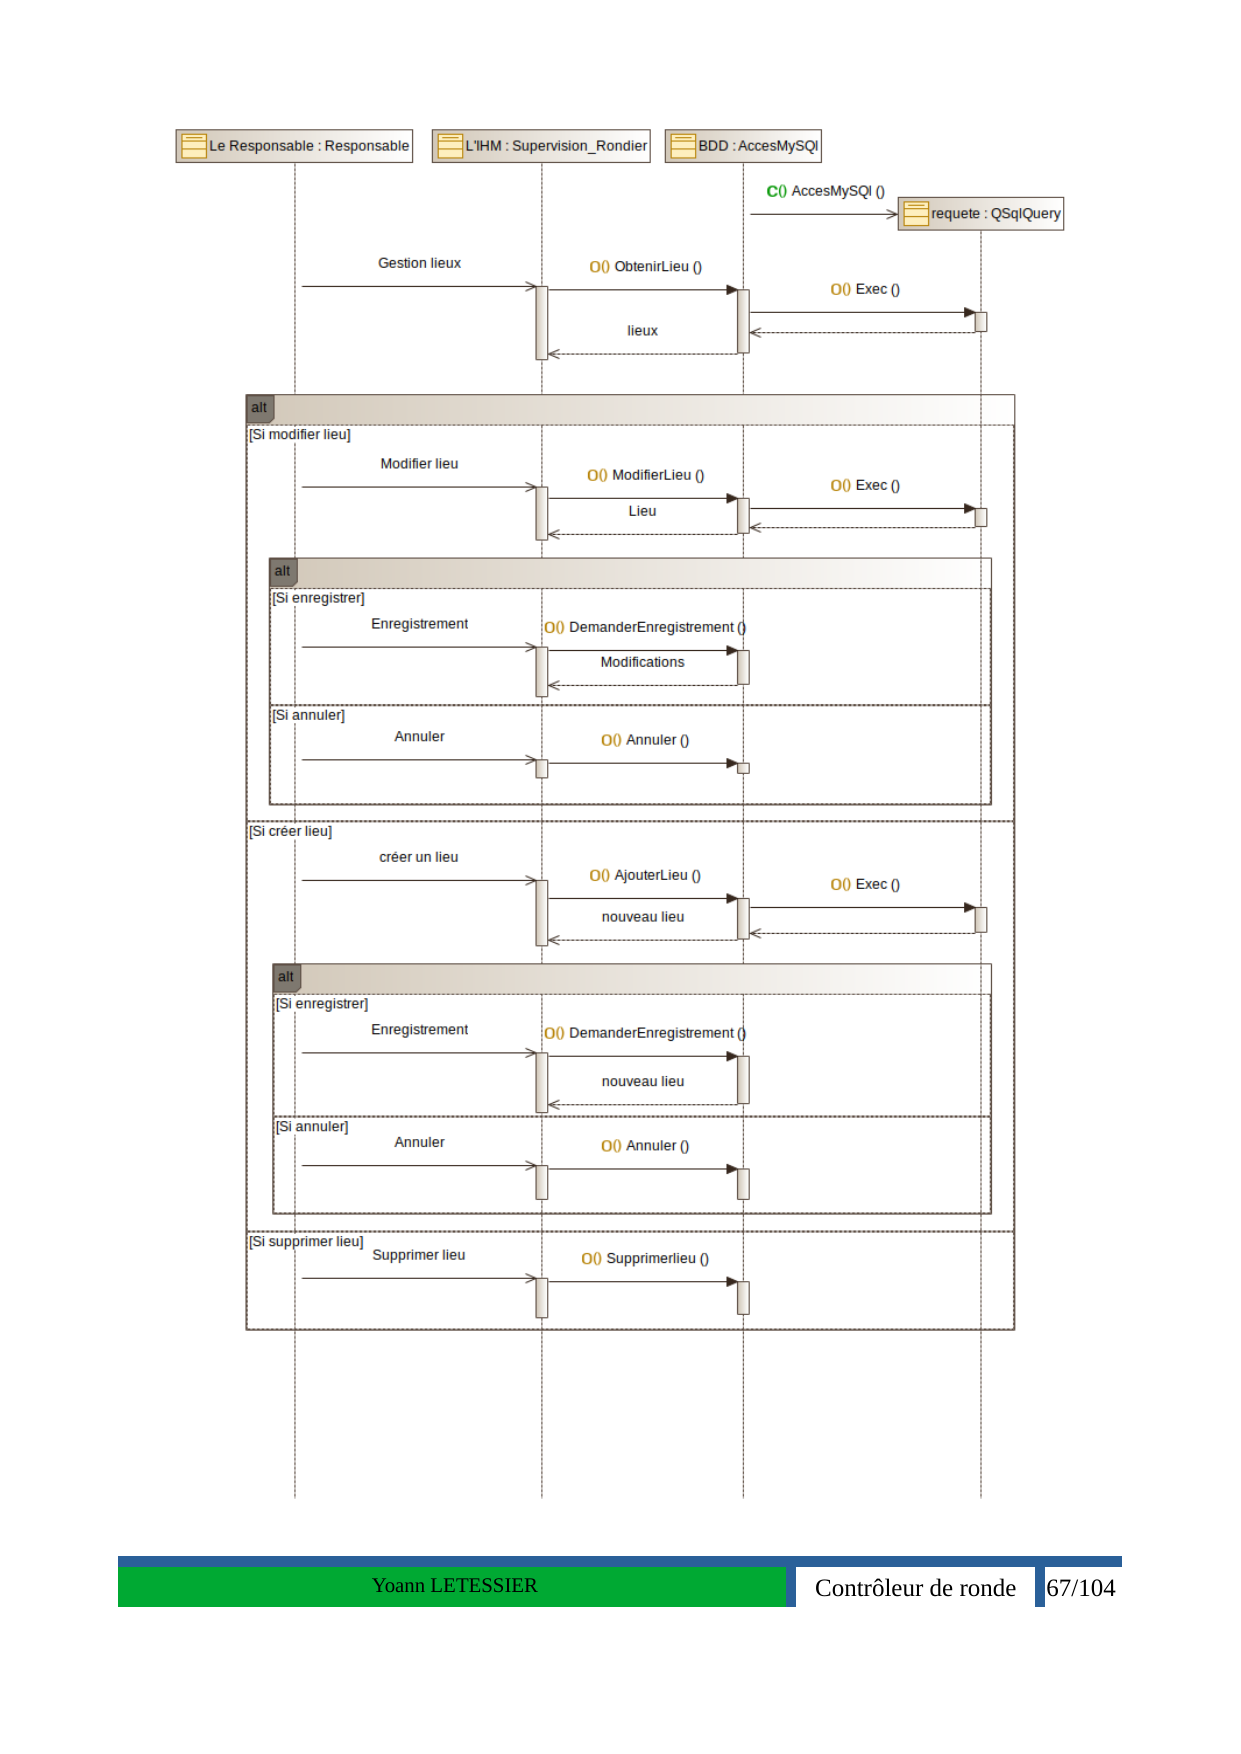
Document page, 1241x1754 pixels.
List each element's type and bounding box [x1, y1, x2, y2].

picture [164, 118, 1076, 1510]
